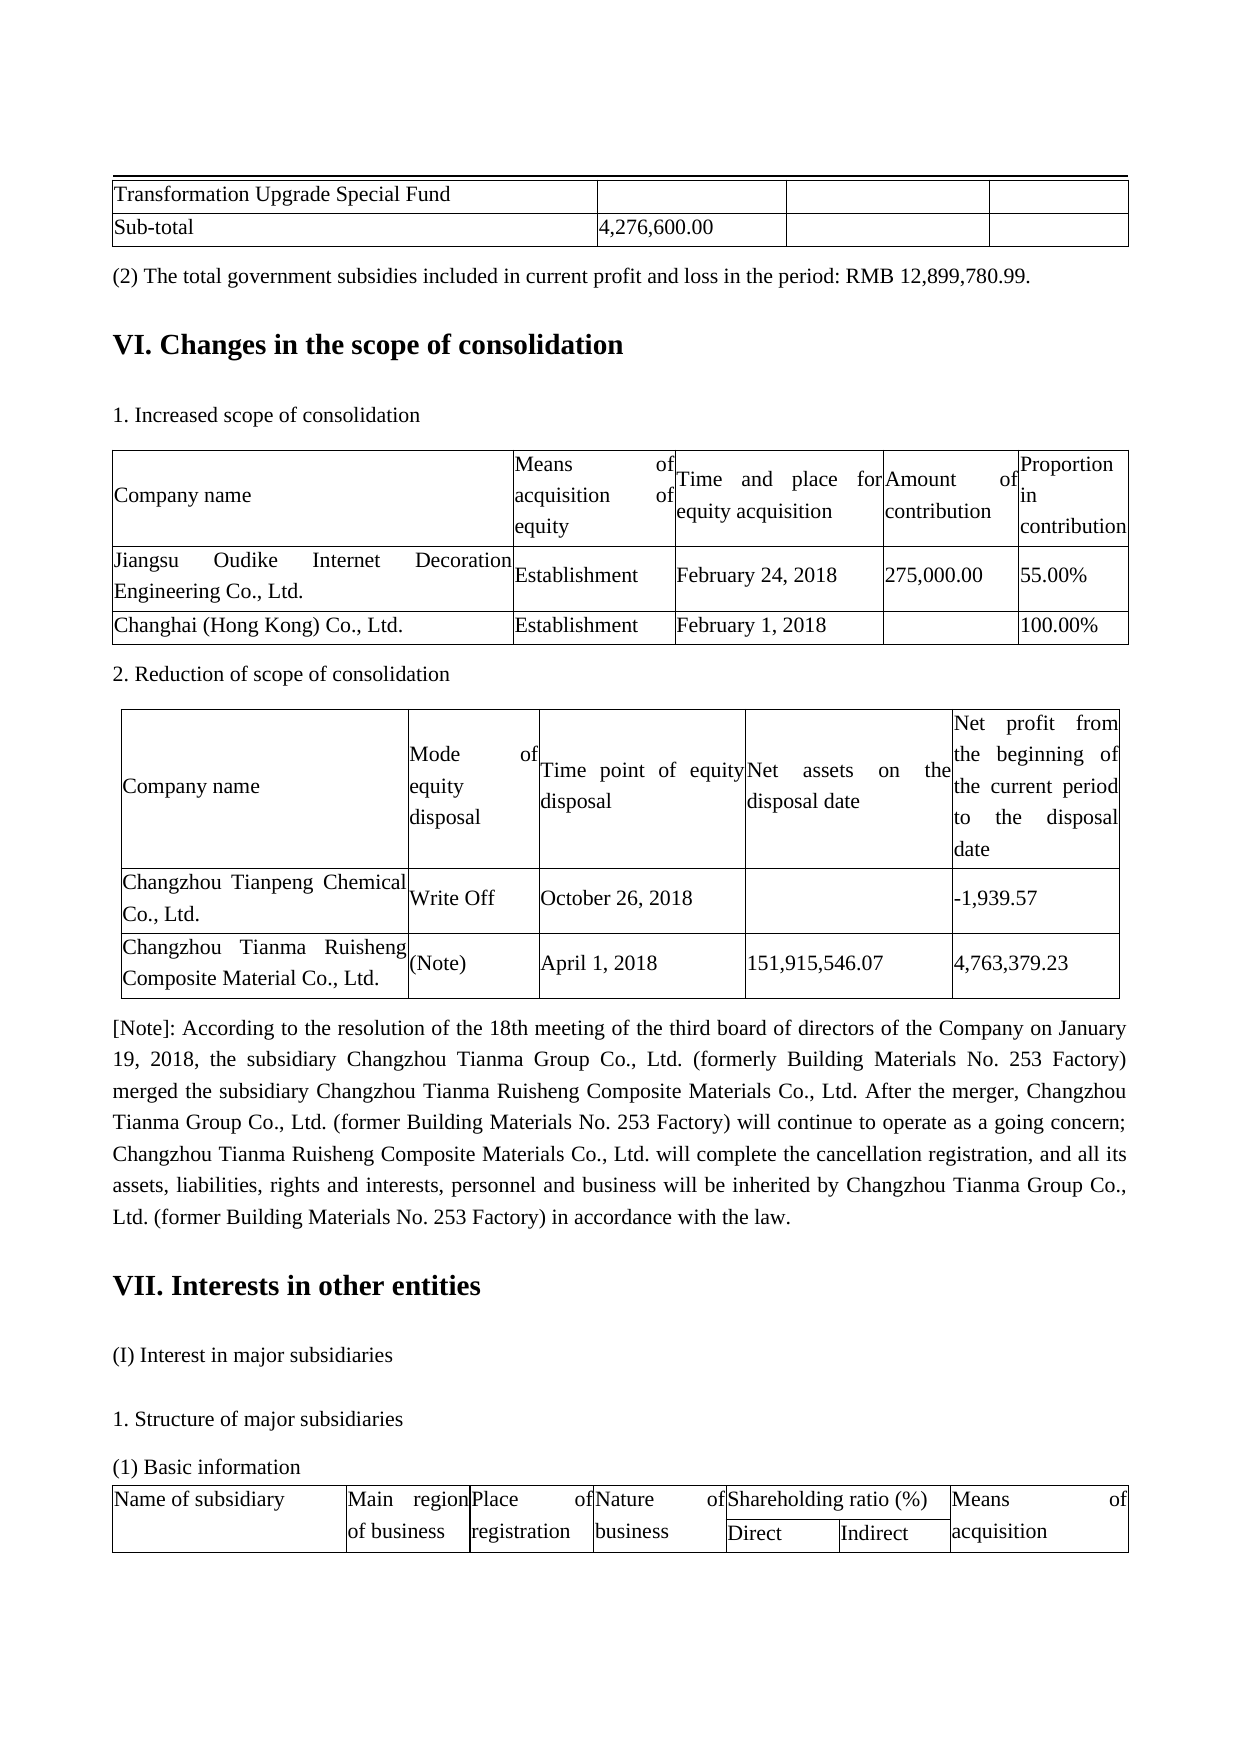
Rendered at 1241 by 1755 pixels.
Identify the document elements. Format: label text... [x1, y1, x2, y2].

table_cell April 1, 2018 [540, 934, 745, 998]
table_cell Establishment [514, 547, 675, 611]
table_cell 4,276,600.00 [598, 214, 786, 246]
table_cell February 24, 2018 [676, 547, 883, 611]
table_cell October 26, 2018 [540, 869, 745, 933]
table_cell 151,915,546.07 [746, 934, 952, 998]
text (1) Basic information [112, 1454, 1128, 1479]
text VII. Interests in other entities [112, 1268, 1128, 1301]
table_header Place of registration [471, 1486, 593, 1552]
text (I) Interest in major subsidiaries [112, 1342, 1128, 1367]
table_cell 100.00% [1019, 612, 1128, 644]
table_header Proportion in contribution [1019, 451, 1128, 546]
text VI. Changes in the scope of consolidation [112, 327, 1128, 361]
table_cell Direct [727, 1520, 839, 1552]
table_cell Changzhou Tianma Ruisheng Composite Material Co., Ltd. [122, 934, 408, 998]
text 1. Structure of major subsidiaries [112, 1406, 1128, 1431]
table_cell Establishment [514, 612, 675, 644]
table_cell [990, 214, 1128, 246]
table_header Amount of contribution [884, 451, 1018, 546]
table_cell [746, 869, 952, 933]
table_cell (Note) [409, 934, 539, 998]
table_header Time point of equity disposal [540, 710, 745, 868]
table_header Time and place for equity acquisition [676, 451, 883, 546]
table_header Shareholding ratio (%) [727, 1486, 950, 1518]
table_cell Write Off [409, 869, 539, 933]
table_cell Jiangsu Oudike Internet Decoration Engineering Co., Ltd. [113, 547, 513, 611]
table_header Main region of business [347, 1486, 469, 1552]
table_header Means of acquisition of equity [514, 451, 675, 546]
table_cell Indirect [840, 1520, 950, 1552]
text [Note]: According to the resolution of the 18th meeting of the third board of directors of the Company on January 19, 2018, the subsidiary Changzhou Tianma Group Co., Ltd. (formerly Building Materials No. 253 Factory) merged the subsidiary Changzhou Tianma Ruisheng Composite Materials Co., Ltd. After the merger, Changzhou Tianma Group Co., Ltd. (former Building Materials No. 253 Factory) will continue to operate as a going concern; Changzhou Tianma Ruisheng Composite Materials Co., Ltd. will complete the cancellation registration, and all its assets, liabilities, rights and interests, personnel and business will be inherited by Changzhou Tianma Group Co., Ltd. (former Building Materials No. 253 Factory) in accordance with the law. [112, 1015, 1128, 1229]
table_cell Changhai (Hong Kong) Co., Ltd. [113, 612, 513, 644]
table_header Net profit from the beginning of the current period to the disposal date [953, 710, 1119, 868]
table_header Mode of equity disposal [409, 710, 539, 868]
table_header Net assets on the disposal date [746, 710, 952, 868]
table_cell -1,939.57 [953, 869, 1119, 933]
text 1. Increased scope of consolidation [112, 402, 1128, 427]
table_cell [884, 612, 1018, 644]
table_header Company name [113, 451, 513, 546]
table_cell Changzhou Tianpeng Chemical Co., Ltd. [122, 869, 408, 933]
table_cell 275,000.00 [884, 547, 1018, 611]
table_cell Sub-total [113, 214, 597, 246]
table_cell [787, 181, 989, 213]
table_cell 4,763,379.23 [953, 934, 1119, 998]
table_header Means of acquisition [951, 1486, 1128, 1552]
table_cell February 1, 2018 [676, 612, 883, 644]
table_header Nature of business [594, 1486, 726, 1552]
table_cell 55.00% [1019, 547, 1128, 611]
table_cell [787, 214, 989, 246]
table_cell Transformation Upgrade Special Fund [113, 181, 597, 213]
table_cell [990, 181, 1128, 213]
text (2) The total government subsidies included in current profit and loss in the period: RMB 12,899,780.99. [112, 263, 1128, 289]
table_header Name of subsidiary [113, 1486, 346, 1552]
table_header Company name [122, 710, 408, 868]
text 2. Reduction of scope of consolidation [112, 661, 1128, 686]
table_cell [598, 181, 786, 213]
